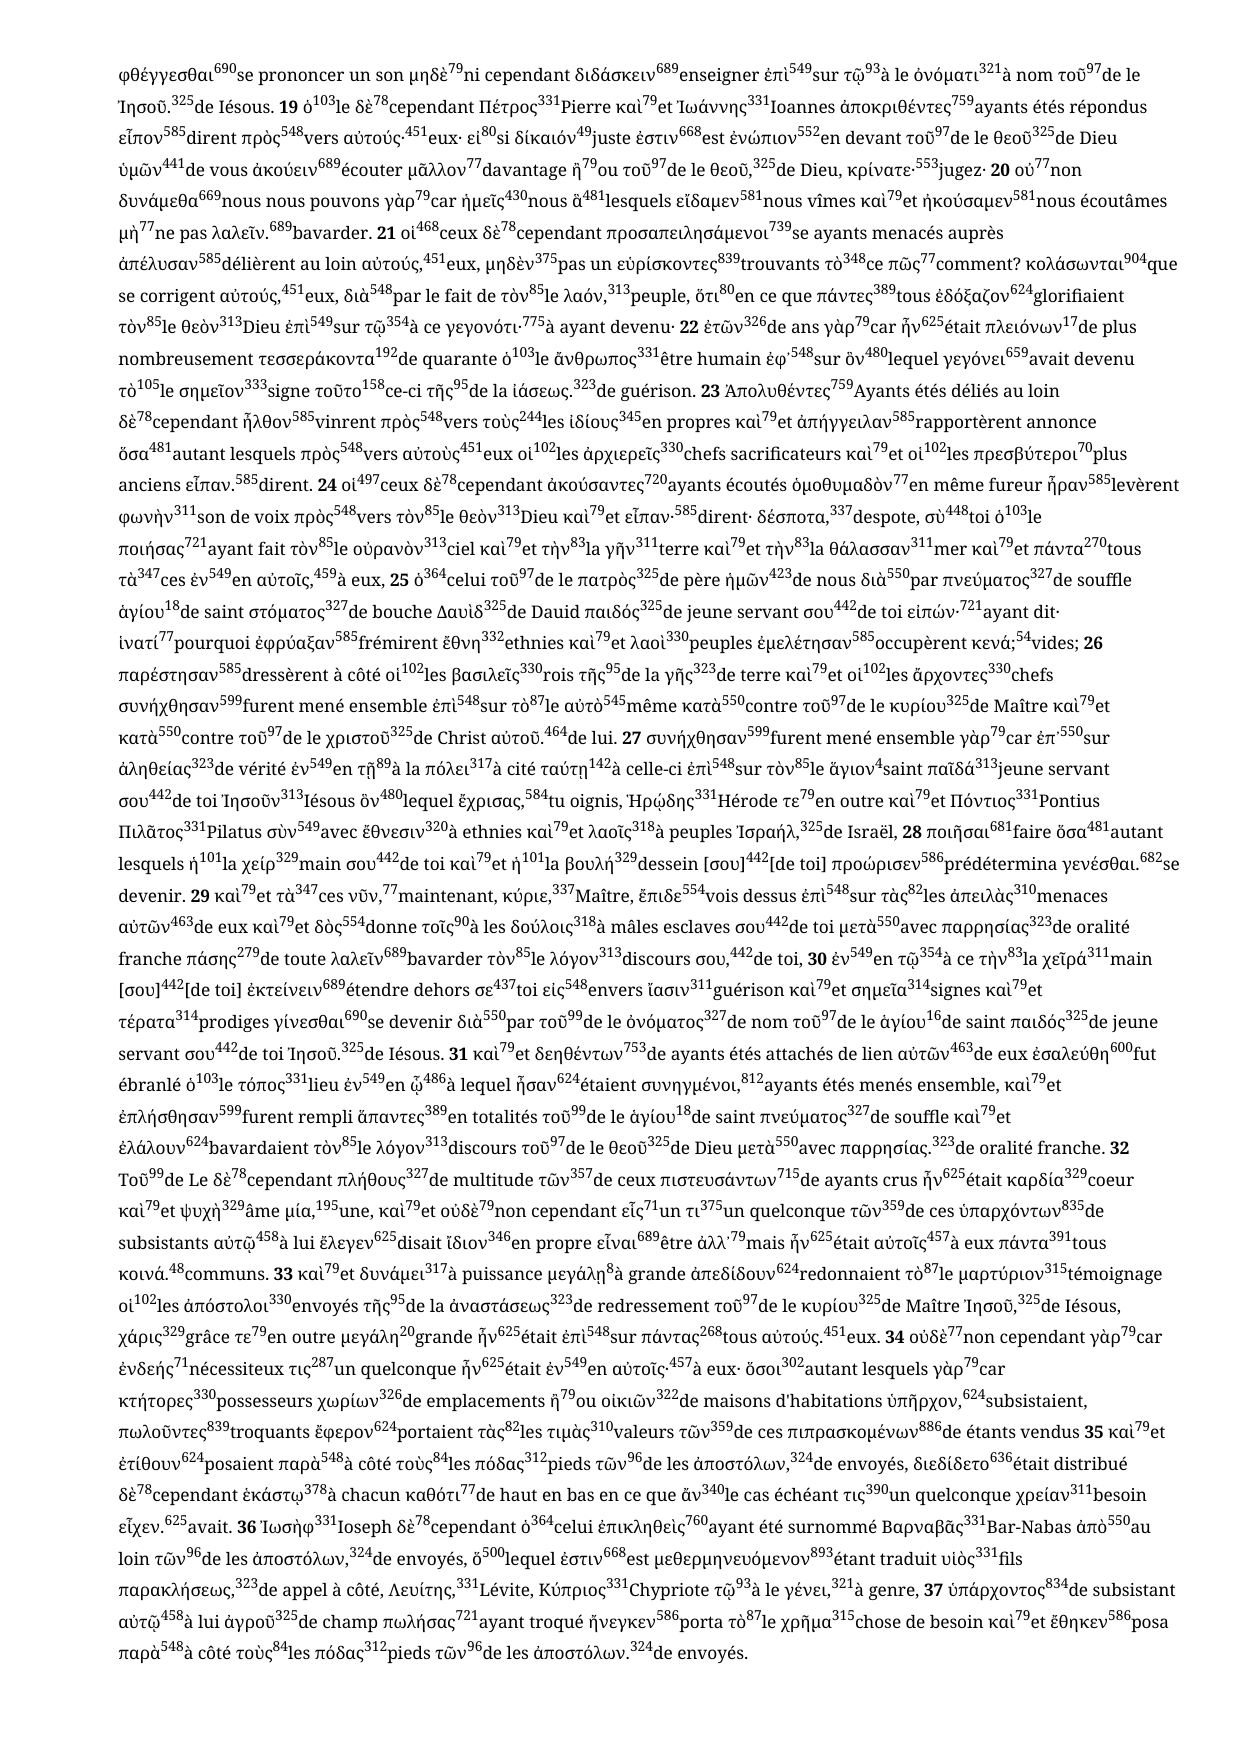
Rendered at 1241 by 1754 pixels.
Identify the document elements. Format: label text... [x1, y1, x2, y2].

text 1 Λαλούντων833de Bavardants δὲ78cependant αὐτῶν463de eux πρὸς548vers τὸν85le λαὸν313peuple ἐπέστησαν585présentèrent αὐτοῖς457à eux οἱ102les ἱερεῖς330sacrificateurs καὶ79et ὁ103le στρατηγὸς331stratège τοῦ99de le ἱεροῦ327de sanctuaire καὶ79et οἱ102les Σαδδουκαῖοι,330Sadducéens, 2 διαπονούμενοι866se peinants au travers διὰ548par le fait de τὸ348ce διδάσκειν689enseigner αὐτοὺς451eux τὸν85le λαὸν313peuple καὶ79et καταγγέλλειν689annoncer de haut en bas ἐν549en τῷ91à le Ἰησοῦ319à Iésous τὴν83la ἀνάστασιν311redressement τὴν478celle ἐκ550hors νεκρῶν,64de morts, 3 καὶ79et ἐπέβαλον585surjetèrent αὐτοῖς457à eux τὰς242les χεῖρας310mains καὶ79et ἔθεντο591se posèrent εἰς548envers τήρησιν311garde εἰς548envers τὴν344celle αὔριον·77demain· ἦν625était γὰρ79car ἑσπέρα329soirée ἤδη.77déjà. 4 πολλοὶ389nombreux δὲ78cependant τῶν357de ceux ἀκουσάντων715de ayants écoutés τὸν85le λόγον313discours ἐπίστευσαν585crurent καὶ79et ἐγενήθη600fut devenu [ὁ]364[celui] ἀριθμὸς331nombre τῶν96de les ἀνδρῶν324de hommes [ὡς]80[comme] χιλιάδες328milliers πέντε.194cinq. 5 Ἐγένετο592Se devint δὲ78cependant ἐπὶ548sur τὴν344celle αὔριον77demain συναχθῆναι683être mené ensemble αὐτῶν463de eux τοὺς84les ἄρχοντας312chefs καὶ79et τοὺς84les πρεσβυτέρους52plus anciens καὶ79et τοὺς84les γραμματεῖς312lettrés ἐν549en Ἰερουσαλήμ,317à Ierousalem, 6 καὶ79et Ἅννας331Anna ὁ103le ἀρχιερεὺς331chef sacrificateur καὶ79et Καϊάφας331Kaiapha καὶ79et Ἰωάννης331Ioannes καὶ79et Ἀλέξανδρος331Alexandre καὶ79et ὅσοι497autant lesquels ἦσαν624étaient ἐκ550hors γένους327de genre ἀρχιερατικοῦ,18de chef sacrifique, 7 καὶ79et στήσαντες720ayants dressés αὐτοὺς451eux ἐν549en τῷ93à le μέσῳ61à au milieu ἐπυνθάνοντο·630se enquéraient· ἐν549en ποίᾳ164à quelle δυνάμει317à puissance ἢ79ou ἐν549en ποίῳ167à quel ὀνόματι321à nom ἐποιήσατε583vous fîtes τοῦτο348ce-ci ὑμεῖς;447vous; 8 Τότε77Alors Πέτρος331Pierre πλησθεὶς760ayant été rempli πνεύματος327de souffle ἁγίου18de saint εἶπεν586dit πρὸς548vers αὐτούς·451eux· ἄρχοντες336chefs τοῦ97de le λαοῦ325de peuple καὶ79et πρεσβύτεροι,75plus anciens, 9 εἰ80si ἡμεῖς430nous σήμερον77aujourd'hui ἀνακρινόμεθα675nous sommes jugés de bas en haut ἐπὶ549sur εὐεργεσίᾳ317à travaillance au bien ἀνθρώπου325de être humain ἀσθενοῦς16de infirme ἐν549en τίνι402à quel οὗτος364celui-ci σέσωται,654a été sauvé, 10 γνωστὸν49connu ἔστω572soit πᾶσιν377à tous ὑμῖν438à vous καὶ79et παντὶ275à tout τῷ91à le λαῷ319à peuple Ἰσραὴλ325de Israël ὅτι80en ce que ἐν549en τῷ93à le ὀνόματι321à nom Ἰησοῦ325de Iésous Χριστοῦ325de Christ τοῦ97de le Ναζωραίου325de Nazoréen ὃν480lequel ὑμεῖς447vous ἐσταυρώσατε,583vous crucifiâtes, ὃν480lequel ὁ103le θεὸς331Dieu ἤγειρεν586éveilla ἐκ550hors νεκρῶν,64de morts, ἐν549en τούτῳ354à ce-ci οὗτος364celui-ci παρέστηκεν642a dressé à côté ἐνώπιον552en devant ὑμῶν441de vous ὑγιής.71sain. 11 οὗτός364celui-ci ἐστιν668est ὁ103le λίθος,331pierre, ὁ364celui ἐξουθενηθεὶς760ayant été exclu comme rien ὑφ᾽550sous ὑμῶν441de vous τῶν96de les οἰκοδόμων,324de édificateurs de maisons, ὁ498celui γενόμενος740se ayant devenu εἰς548envers κεφαλὴν311tête γωνίας.323de coin. 12 καὶ79et οὐκ77non ἔστιν668est ἐν549en ἄλλῳ378à autre οὐδενὶ275à aucun ἡ101la σωτηρία,329sauvetage, οὐδὲ77non cependant γὰρ79car ὄνομά333nom ἐστιν668est ἕτερον134autre-différent ὑπὸ548sous τὸν85le οὐρανὸν313ciel τὸ366ce δεδομένον815ayant été donné ἐν549en ἀνθρώποις318à êtres humains ἐν549en ᾧ488à lequel δεῖ668attache de lien σωθῆναι683être sauvé ἡμᾶς.416nous. 13 Θεωροῦντες839Observants δὲ78cependant τὴν83la τοῦ97de le Πέτρου325de Pierre παρρησίαν311oralité franche καὶ79et Ἰωάννου325de Ioannes καὶ79et καταλαβόμενοι739se ayants pris de haut en bas ὅτι80en ce que ἄνθρωποι330êtres humains ἀγράμματοί21illettrés εἰσιν667sont καὶ79et ἰδιῶται,330idiots, ἐθαύμαζον624étonnaient ἐπεγίνωσκόν624reconnaissaient τε79en outre αὐτοὺς451eux ὅτι80en ce que σὺν549avec τῷ91à le Ἰησοῦ319à Iésous ἦσαν,624étaient, 14 τόν85le τε79en outre ἄνθρωπον313être humain βλέποντες839regardants σὺν549avec αὐτοῖς457à eux ἑστῶτα770ayant dressé τὸν346celui τεθεραπευμένον796ayant été soigné οὐδὲν375aucun εἶχον624avaient ἀντειπεῖν.681contredire. 15 κελεύσαντες720ayants ordonnés δὲ78cependant αὐτοὺς451eux ἔξω552au-dehors τοῦ99de le συνεδρίου327de sanhédrin ἀπελθεῖν681éloigner συνέβαλλον624jetaient ensemble πρὸς548vers ἀλλήλους501les uns les autres 16 λέγοντες·839disants· τί399quel ποιήσωμεν894que nous fassions τοῖς90à les ἀνθρώποις318à êtres humains τούτοις;143à ceux-ci; ὅτι80en ce que μὲν77certes γὰρ79car γνωστὸν24connu σημεῖον333signe γέγονεν642a devenu δι᾽550par αὐτῶν463de eux πᾶσιν377à tous τοῖς351à ceux κατοικοῦσιν827à établissants maison d'habitation Ἰερουσαλὴμ311Ierousalem φανερὸν49visible καὶ79et οὐ77non δυνάμεθα669nous nous pouvons ἀρνεῖσθαι·690se nier· 17 ἀλλ᾽79mais ἵνα80afin que μὴ77ne pas ἐπὶ548sur πλεῖον73plus nombreusement διανεμηθῇ911que soit distribué en séparant εἰς548envers τὸν85le λαὸν313peuple ἀπειλησώμεθα900que nous nous menacions αὐτοῖς457à eux μηκέτι77ne pas plus λαλεῖν689bavarder ἐπὶ549sur τῷ93à le ὀνόματι321à nom τούτῳ146à ce-ci μηδενὶ378à pas un ἀνθρώπων.324de êtres humains. 18 Καὶ79Et καλέσαντες720ayants appelés αὐτοὺς451eux παρήγγειλαν585messagèrent à côté τὸ348ce καθόλου77absolument μὴ77ne pas φθέγγεσθαι690se prononcer un son μηδὲ79ni cependant διδάσκειν689enseigner ἐπὶ549sur τῷ93à le ὀνόματι321à nom τοῦ97de le Ἰησοῦ.325de Iésous. 19 ὁ103le δὲ78cependant Πέτρος331Pierre καὶ79et Ἰωάννης331Ioannes ἀποκριθέντες759ayants étés répondus εἶπον585dirent πρὸς548vers αὐτούς·451eux· εἰ80si δίκαιόν49juste ἐστιν668est ἐνώπιον552en devant τοῦ97de le θεοῦ325de Dieu ὑμῶν441de vous ἀκούειν689écouter μᾶλλον77davantage ἢ79ou τοῦ97de le θεοῦ,325de Dieu, κρίνατε·553jugez· 20 οὐ77non δυνάμεθα669nous nous pouvons γὰρ79car ἡμεῖς430nous ἃ481lesquels εἴδαμεν581nous vîmes καὶ79et ἠκούσαμεν581nous écoutâmes μὴ77ne pas λαλεῖν.689bavarder. 21 οἱ468ceux δὲ78cependant προσαπειλησάμενοι739se ayants menacés auprès ἀπέλυσαν585délièrent au loin αὐτούς,451eux, μηδὲν375pas un εὑρίσκοντες839trouvants τὸ348ce πῶς77comment? κολάσωνται904que se corrigent αὐτούς,451eux, διὰ548par le fait de τὸν85le λαόν,313peuple, ὅτι80en ce que πάντες389tous ἐδόξαζον624glorifiaient τὸν85le θεὸν313Dieu ἐπὶ549sur τῷ354à ce γεγονότι·775à ayant devenu· 22 ἐτῶν326de ans γὰρ79car ἦν625était πλειόνων17de plus nombreusement τεσσεράκοντα192de quarante ὁ103le ἄνθρωπος331être humain ἐφ᾽548sur ὃν480lequel γεγόνει659avait devenu τὸ105le σημεῖον333signe τοῦτο158ce-ci τῆς95de la ἰάσεως.323de guérison. 23 Ἀπολυθέντες759Ayants étés déliés au loin δὲ78cependant ἦλθον585vinrent πρὸς548vers τοὺς244les ἰδίους345en propres καὶ79et ἀπήγγειλαν585rapportèrent annonce ὅσα481autant lesquels πρὸς548vers αὐτοὺς451eux οἱ102les ἀρχιερεῖς330chefs sacrificateurs καὶ79et οἱ102les πρεσβύτεροι70plus anciens εἶπαν.585dirent. 24 οἱ497ceux δὲ78cependant ἀκούσαντες720ayants écoutés ὁμοθυμαδὸν77en même fureur ἦραν585levèrent φωνὴν311son de voix πρὸς548vers τὸν85le θεὸν313Dieu καὶ79et εἶπαν·585dirent· δέσποτα,337despote, σὺ448toi ὁ103le ποιήσας721ayant fait τὸν85le οὐρανὸν313ciel καὶ79et τὴν83la γῆν311terre καὶ79et τὴν83la θάλασσαν311mer καὶ79et πάντα270tous τὰ347ces ἐν549en αὐτοῖς,459à eux, 25 ὁ364celui τοῦ97de le πατρὸς325de père ἡμῶν423de nous διὰ550par πνεύματος327de souffle ἁγίου18de saint στόματος327de bouche Δαυὶδ325de Dauid παιδός325de jeune servant σου442de toi εἰπών·721ayant dit· ἱνατί77pourquoi ἐφρύαξαν585frémirent ἔθνη332ethnies καὶ79et λαοὶ330peuples ἐμελέτησαν585occupèrent κενά;54vides; 26 παρέστησαν585dressèrent à côté οἱ102les βασιλεῖς330rois τῆς95de la γῆς323de terre καὶ79et οἱ102les ἄρχοντες330chefs συνήχθησαν599furent mené ensemble ἐπὶ548sur τὸ87le αὐτὸ545même κατὰ550contre τοῦ97de le κυρίου325de Maître καὶ79et κατὰ550contre τοῦ97de le χριστοῦ325de Christ αὐτοῦ.464de lui. 27 συνήχθησαν599furent mené ensemble γὰρ79car ἐπ᾽550sur ἀληθείας323de vérité ἐν549en τῇ89à la πόλει317à cité ταύτῃ142à celle-ci ἐπὶ548sur τὸν85le ἅγιον4saint παῖδά313jeune servant σου442de toi Ἰησοῦν313Iésous ὃν480lequel ἔχρισας,584tu oignis, Ἡρῴδης331Hérode τε79en outre καὶ79et Πόντιος331Pontius Πιλᾶτος331Pilatus σὺν549avec ἔθνεσιν320à ethnies καὶ79et λαοῖς318à peuples Ἰσραήλ,325de Israël, 28 ποιῆσαι681faire ὅσα481autant lesquels ἡ101la χείρ329main σου442de toi καὶ79et ἡ101la βουλή329dessein [σου]442[de toi] προώρισεν586prédétermina γενέσθαι.682se devenir. 29 καὶ79et τὰ347ces νῦν,77maintenant, κύριε,337Maître, ἔπιδε554vois dessus ἐπὶ548sur τὰς82les ἀπειλὰς310menaces αὐτῶν463de eux καὶ79et δὸς554donne τοῖς90à les δούλοις318à mâles esclaves σου442de toi μετὰ550avec παρρησίας323de oralité franche πάσης279de toute λαλεῖν689bavarder τὸν85le λόγον313discours σου,442de toi, 30 ἐν549en τῷ354à ce τὴν83la χεῖρά311main [σου]442[de toi] ἐκτείνειν689étendre dehors σε437toi εἰς548envers ἴασιν311guérison καὶ79et σημεῖα314signes καὶ79et τέρατα314prodiges γίνεσθαι690se devenir διὰ550par τοῦ99de le ὀνόματος327de nom τοῦ97de le ἁγίου16de saint παιδός325de jeune servant σου442de toi Ἰησοῦ.325de Iésous. 31 καὶ79et δεηθέντων753de ayants étés attachés de lien αὐτῶν463de eux ἐσαλεύθη600fut ébranlé ὁ103le τόπος331lieu ἐν549en ᾧ486à lequel ἦσαν624étaient συνηγμένοι,812ayants étés menés ensemble, καὶ79et ἐπλήσθησαν599furent rempli ἅπαντες389en totalités τοῦ99de le ἁγίου18de saint πνεύματος327de souffle καὶ79et ἐλάλουν624bavardaient τὸν85le λόγον313discours τοῦ97de le θεοῦ325de Dieu μετὰ550avec παρρησίας.323de oralité franche. 32 Τοῦ99de Le δὲ78cependant πλήθους327de multitude τῶν357de ceux πιστευσάντων715de ayants crus ἦν625était καρδία329coeur καὶ79et ψυχὴ329âme μία,195une, καὶ79et οὐδὲ79non cependant εἷς71un τι375un quelconque τῶν359de ces ὑπαρχόντων835de subsistants αὐτῷ458à lui ἔλεγεν625disait ἴδιον346en propre εἶναι689être ἀλλ᾽79mais ἦν625était αὐτοῖς457à eux πάντα391tous κοινά.48communs. 33 καὶ79et δυνάμει317à puissance μεγάλῃ8à grande ἀπεδίδουν624redonnaient τὸ87le μαρτύριον315témoignage οἱ102les ἀπόστολοι330envoyés τῆς95de la ἀναστάσεως323de redressement τοῦ97de le κυρίου325de Maître Ἰησοῦ,325de Iésous, χάρις329grâce τε79en outre μεγάλη20grande ἦν625était ἐπὶ548sur πάντας268tous αὐτούς.451eux. 34 οὐδὲ77non cependant γὰρ79car ἐνδεής71nécessiteux τις287un quelconque ἦν625était ἐν549en αὐτοῖς·457à eux· ὅσοι302autant lesquels γὰρ79car κτήτορες330possesseurs χωρίων326de emplacements ἢ79ou οἰκιῶν322de maisons d'habitations ὑπῆρχον,624subsistaient, πωλοῦντες839troquants ἔφερον624portaient τὰς82les τιμὰς310valeurs τῶν359de ces πιπρασκομένων886de étants vendus 35 καὶ79et ἐτίθουν624posaient παρὰ548à côté τοὺς84les πόδας312pieds τῶν96de les ἀποστόλων,324de envoyés, διεδίδετο636était distribué δὲ78cependant ἑκάστῳ378à chacun καθότι77de haut en bas en ce que ἄν340le cas échéant τις390un quelconque χρείαν311besoin εἶχεν.625avait. 36 Ἰωσὴφ331Ioseph δὲ78cependant ὁ364celui ἐπικληθεὶς760ayant été surnommé Βαρναβᾶς331Bar-Nabas ἀπὸ550au loin τῶν96de les ἀποστόλων,324de envoyés, ὅ500lequel ἐστιν668est μεθερμηνευόμενον893étant traduit υἱὸς331fils παρακλήσεως,323de appel à côté, Λευίτης,331Lévite, Κύπριος331Chypriote τῷ93à le γένει,321à genre, 37 ὑπάρχοντος834de subsistant αὐτῷ458à lui ἀγροῦ325de champ πωλήσας721ayant troqué ἤνεγκεν586porta τὸ87le χρῆμα315chose de besoin καὶ79et ἔθηκεν586posa παρὰ548à côté τοὺς84les πόδας312pieds τῶν96de les ἀποστόλων.324de envoyés. [118, 59, 1181, 1665]
